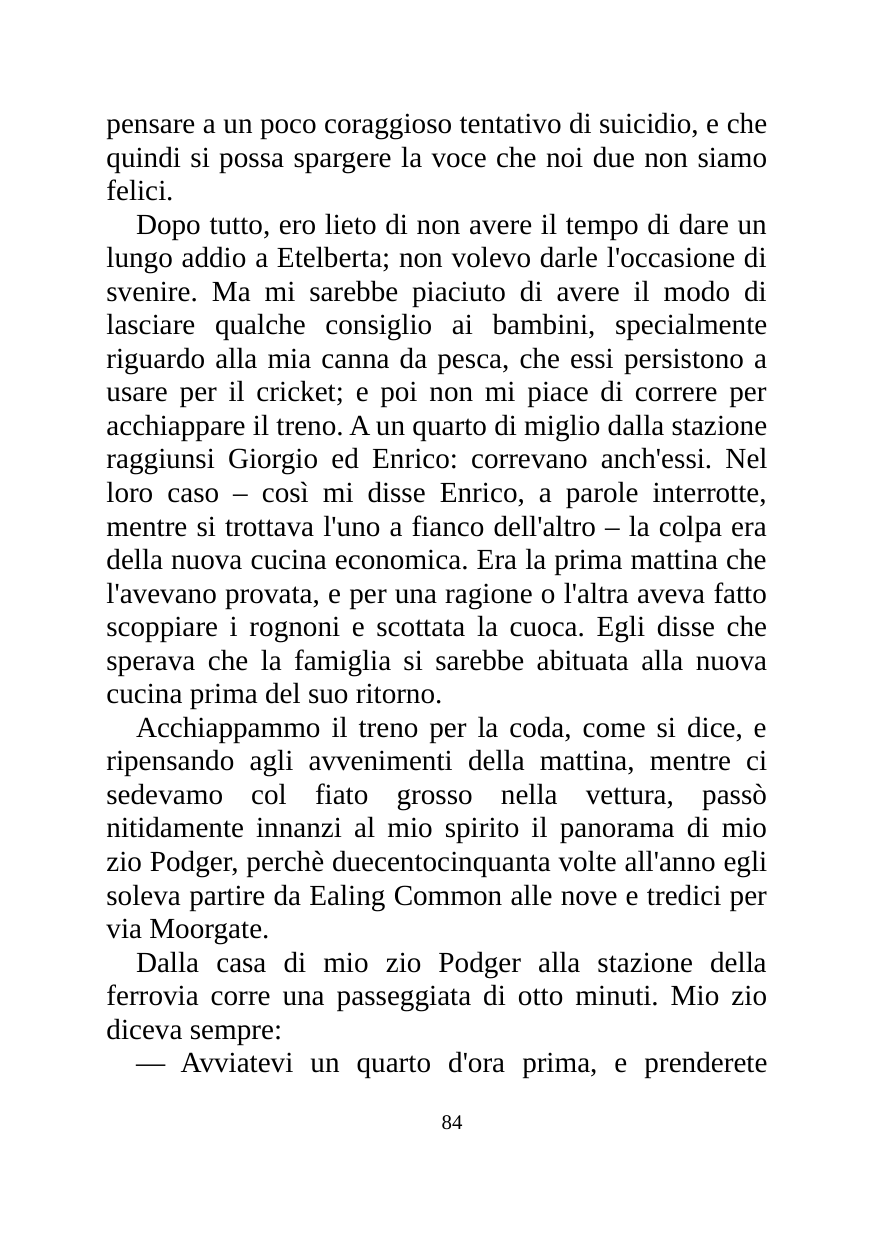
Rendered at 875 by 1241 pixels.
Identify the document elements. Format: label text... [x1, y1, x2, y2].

text Acchiappammo il treno per la coda, come si dice, e ripensando agli avvenimenti della mattina, mentre ci sedevamo col fiato grosso nella vettura, passò nitidamente innanzi al mio spirito il panorama di mio zio Podger, perchè duecentocinquanta volte all'anno egli soleva partire da Ealing Common alle nove e tredici per via Moorgate. [106, 710, 768, 945]
text pensare a un poco coraggioso tentativo di suicidio, e che quindi si possa spargere la voce che noi due non siamo felici. [106, 106, 768, 207]
text — Avviatevi un quarto d'ora prima, e prenderete [106, 1045, 768, 1079]
text Dalla casa di mio zio Podger alla stazione della ferrovia corre una passeggiata di otto minuti. Mio zio diceva sempre: [106, 945, 768, 1045]
text Dopo tutto, ero lieto di non avere il tempo di dare un lungo addio a Etelberta; non volevo darle l'occasione di svenire. Ma mi sarebbe piaciuto di avere il modo di lasciare qualche consiglio ai bambini, specialmente riguardo alla mia canna da pesca, che essi persistono a usare per il cricket; e poi non mi piace di correre per acchiappare il treno. A un quarto di miglio dalla stazione raggiunsi Giorgio ed Enrico: correvano anch'essi. Nel loro caso – così mi disse Enrico, a parole interrotte, mentre si trottava l'uno a fianco dell'altro – la colpa era della nuova cucina economica. Era la prima mattina che l'avevano provata, e per una ragione o l'altra aveva fatto scoppiare i rognoni e scottata la cuoca. Egli disse che sperava che la famiglia si sarebbe abituata alla nuova cucina prima del suo ritorno. [106, 207, 768, 710]
